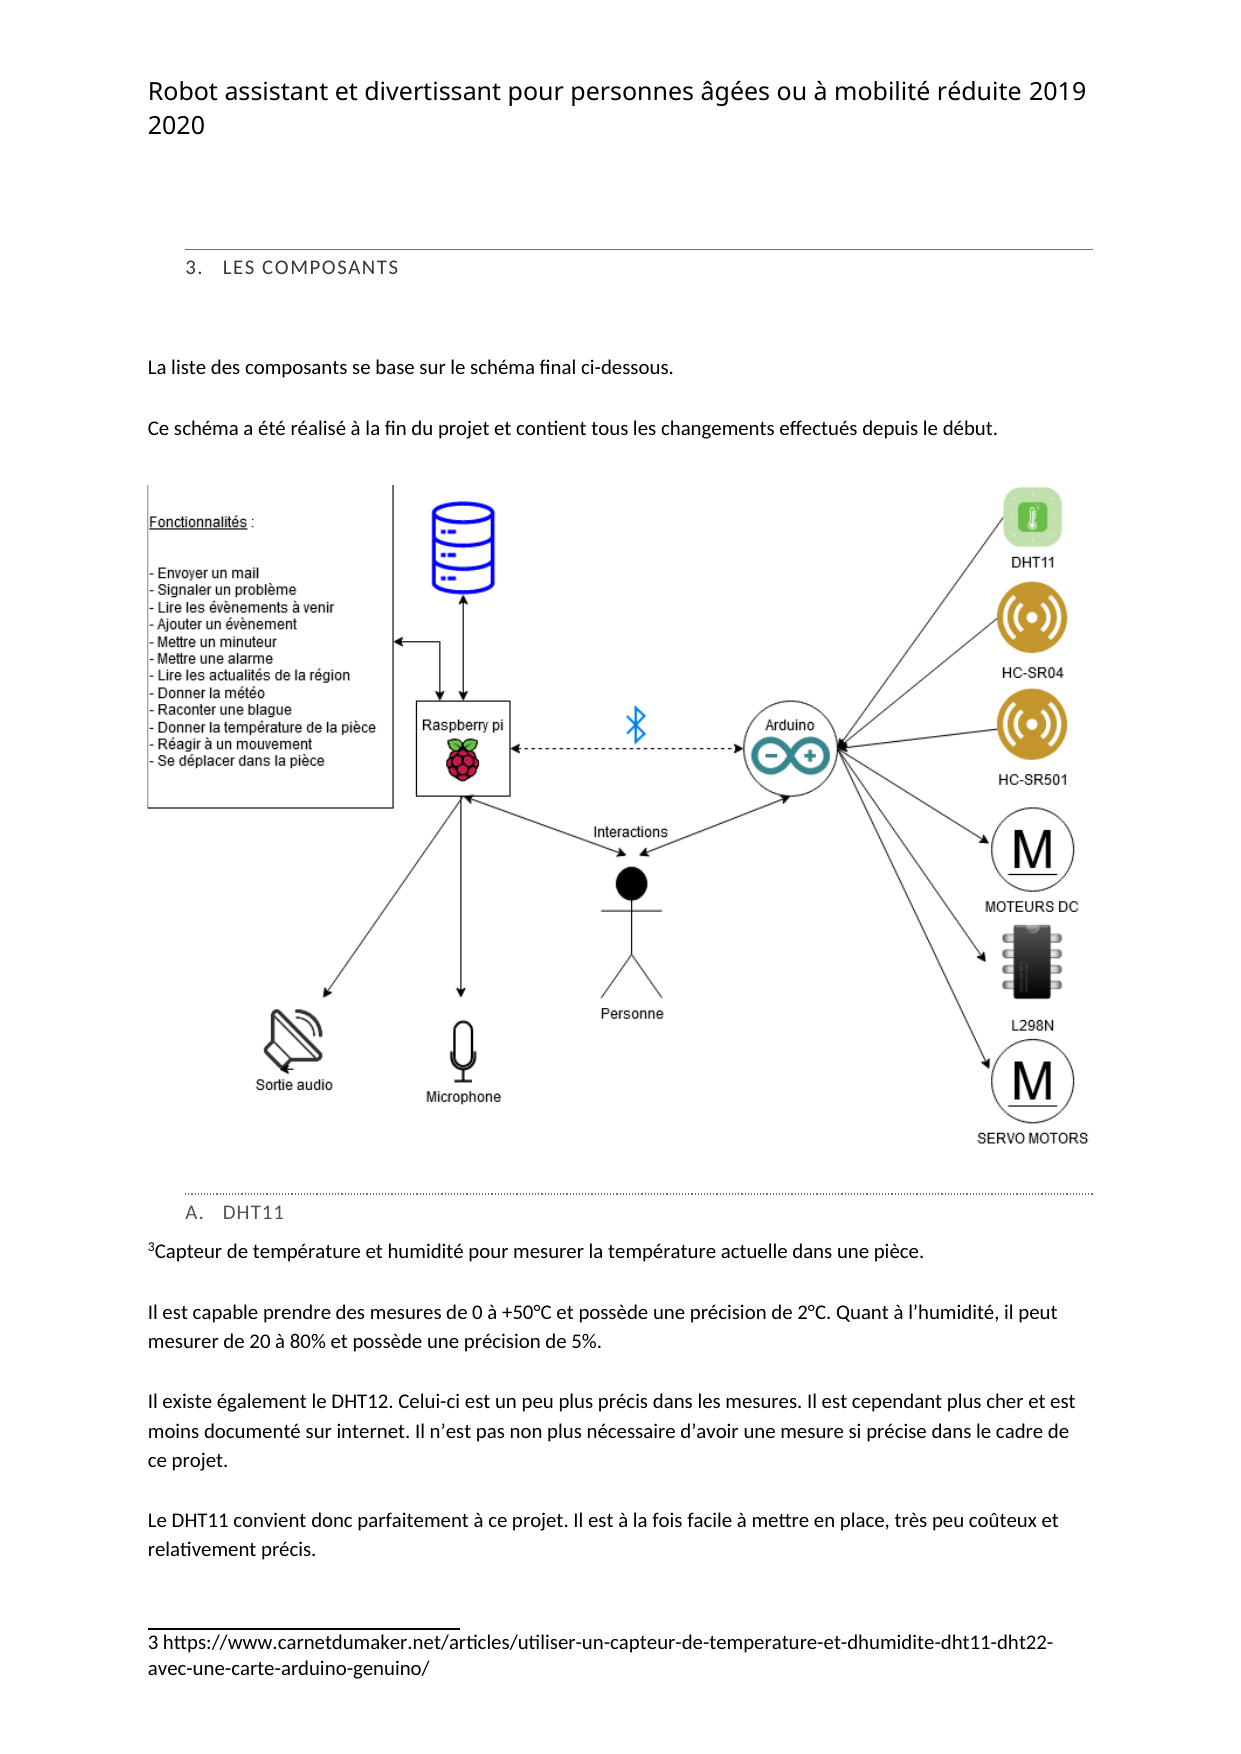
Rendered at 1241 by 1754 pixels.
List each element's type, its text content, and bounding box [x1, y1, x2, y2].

list DHt11 [185, 1193, 1093, 1224]
text Ce schéma a été réalisé à la fin du projet et contient tous les changements effectués depuis le début. [148, 415, 1093, 440]
text Le DHT11 convient donc parfaitement à ce projet. Il est à la fois facile à mettre en place, très peu coûteux et relativement précis. [148, 1507, 1093, 1562]
text Capteur de température et humidité pour mesurer la température actuelle dans une pièce. [148, 1239, 1093, 1264]
text Il est capable prendre des mesures de 0 à +50°C et possède une précision de 2°C. Quant à l’humidité, il peut mesurer de 20 à 80% et possède une précision de 5%. [148, 1299, 1093, 1354]
text https://www.carnetdumaker.net/articles/utiliser-un-capteur-de-temperature-et-dhumidite-dht11-dht22-avec-une-carte-arduino-genuino/ [148, 1629, 1093, 1680]
text Il existe également le DHT12. Celui-ci est un peu plus précis dans les mesures. Il est cependant plus cher et est moins documenté sur internet. Il n’est pas non plus nécessaire d’avoir une mesure si précise dans le cadre de ce projet. [148, 1389, 1093, 1472]
text La liste des composants se base sur le schéma final ci-dessous. [148, 354, 1093, 380]
list Les composants [185, 250, 1093, 280]
